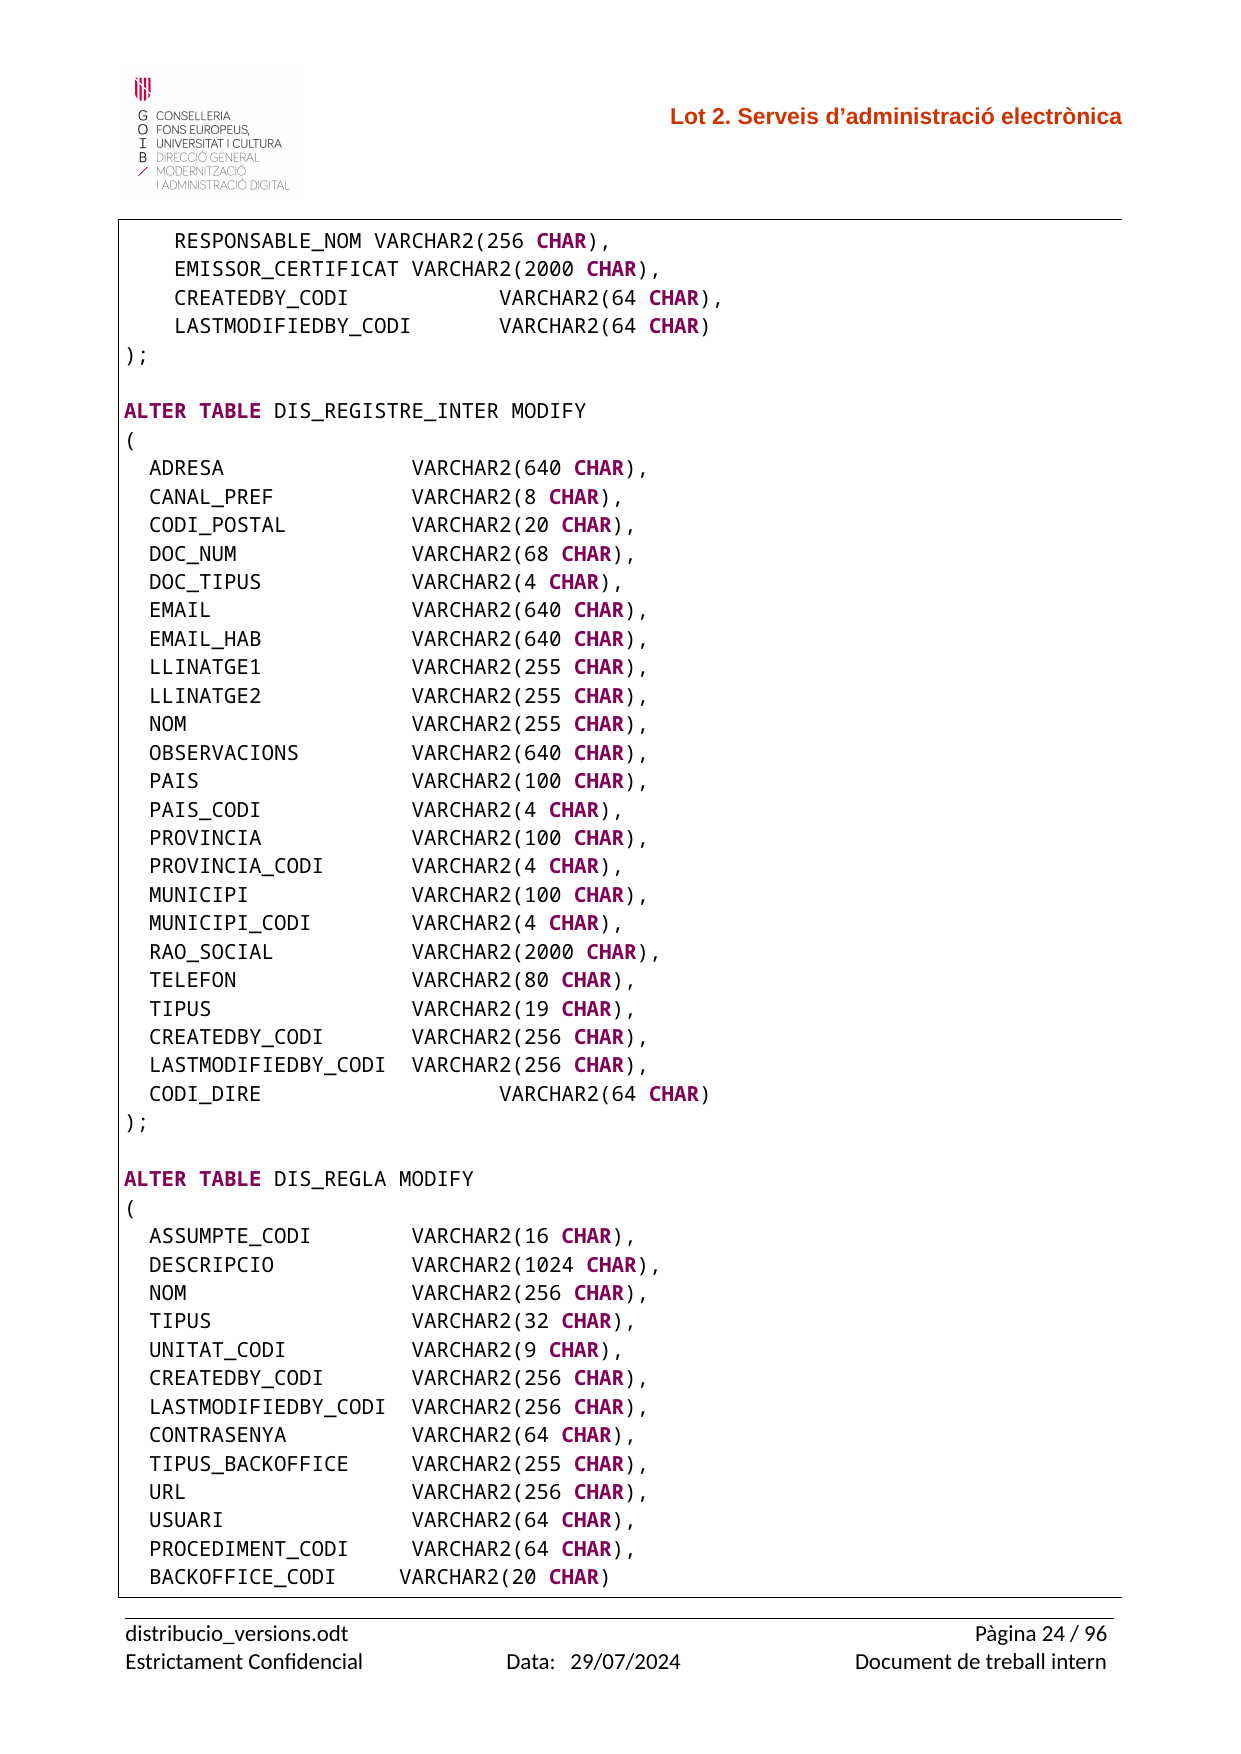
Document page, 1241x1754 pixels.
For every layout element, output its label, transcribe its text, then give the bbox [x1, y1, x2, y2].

table_header RESPONSABLE_NOM VARCHAR2(256 CHAR), EMISSOR_CERTIFICAT VARCHAR2(2000 CHAR), CREATEDBY_CODI VARCHAR2(64 CHAR), LASTMODIFIEDBY_CODI VARCHAR2(64 CHAR) ); ALTER TABLE DIS_REGISTRE_INTER MODIFY ( ADRESA VARCHAR2(640 CHAR), CANAL_PREF VARCHAR2(8 CHAR), CODI_POSTAL VARCHAR2(20 CHAR), DOC_NUM VARCHAR2(68 CHAR), DOC_TIPUS VARCHAR2(4 CHAR), EMAIL VARCHAR2(640 CHAR), EMAIL_HAB VARCHAR2(640 CHAR), LLINATGE1 VARCHAR2(255 CHAR), LLINATGE2 VARCHAR2(255 CHAR), NOM VARCHAR2(255 CHAR), OBSERVACIONS VARCHAR2(640 CHAR), PAIS VARCHAR2(100 CHAR), PAIS_CODI VARCHAR2(4 CHAR), PROVINCIA VARCHAR2(100 CHAR), PROVINCIA_CODI VARCHAR2(4 CHAR), MUNICIPI VARCHAR2(100 CHAR), MUNICIPI_CODI VARCHAR2(4 CHAR), RAO_SOCIAL VARCHAR2(2000 CHAR), TELEFON VARCHAR2(80 CHAR), TIPUS VARCHAR2(19 CHAR), CREATEDBY_CODI VARCHAR2(256 CHAR), LASTMODIFIEDBY_CODI VARCHAR2(256 CHAR), CODI_DIRE VARCHAR2(64 CHAR) ); ALTER TABLE DIS_REGLA MODIFY ( ASSUMPTE_CODI VARCHAR2(16 CHAR), DESCRIPCIO VARCHAR2(1024 CHAR), NOM VARCHAR2(256 CHAR), TIPUS VARCHAR2(32 CHAR), UNITAT_CODI VARCHAR2(9 CHAR), CREATEDBY_CODI VARCHAR2(256 CHAR), LASTMODIFIEDBY_CODI VARCHAR2(256 CHAR), CONTRASENYA VARCHAR2(64 CHAR), TIPUS_BACKOFFICE VARCHAR2(255 CHAR), URL VARCHAR2(256 CHAR), USUARI VARCHAR2(64 CHAR), PROCEDIMENT_CODI VARCHAR2(64 CHAR), BACKOFFICE_CODI VARCHAR2(20 CHAR) [119, 220, 1122, 1597]
picture [126, 70, 299, 197]
